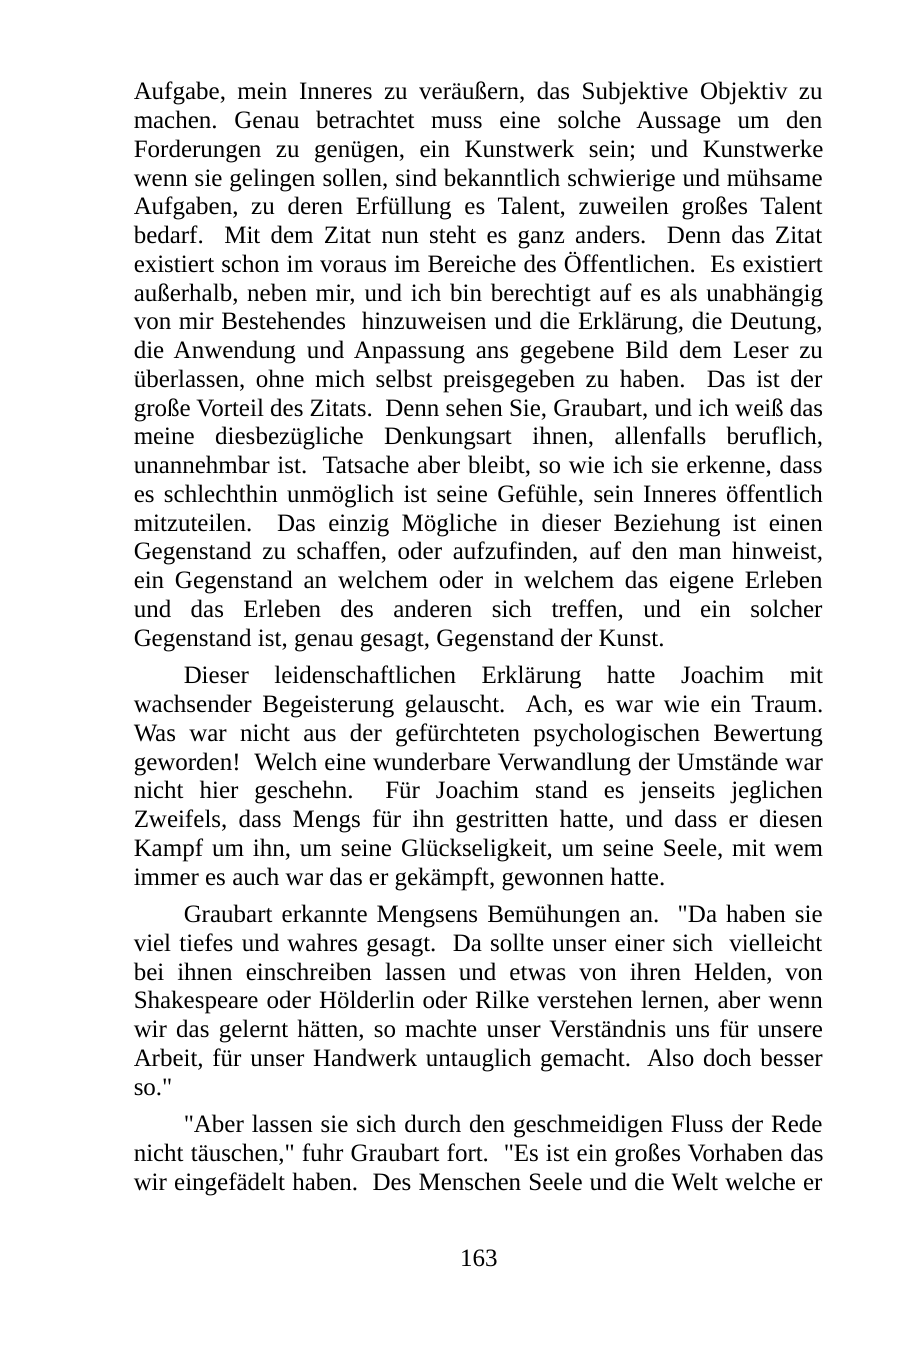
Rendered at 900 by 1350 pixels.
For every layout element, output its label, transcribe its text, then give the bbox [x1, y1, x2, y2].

text Graubart erkannte Mengsens Bemühungen an. "Da haben sie viel tiefes und wahres gesagt. Da sollte unser einer sich vielleicht bei ihnen einschreiben lassen und etwas von ihren Helden, von Shakespeare oder Hölderlin oder Rilke verstehen lernen, aber wenn wir das gelernt hätten, so machte unser Verständnis uns für unsere Arbeit, für unser Handwerk untauglich gemacht. Also doch besser so." [133, 899, 823, 1101]
text Dieser leidenschaftlichen Erklärung hatte Joachim mit wachsender Begeisterung gelauscht. Ach, es war wie ein Traum. Was war nicht aus der gefürchteten psychologischen Bewertung geworden! Welch eine wunderbare Verwandlung der Umstände war nicht hier geschehn. Für Joachim stand es jenseits jeglichen Zweifels, dass Mengs für ihn gestritten hatte, und dass er diesen Kampf um ihn, um seine Glückseligkeit, um seine Seele, mit wem immer es auch war das er gekämpft, gewonnen hatte. [133, 660, 823, 890]
text Aufgabe, mein Inneres zu veräußern, das Subjektive Objektiv zu machen. Genau betrachtet muss eine solche Aussage um den Forderungen zu genügen, ein Kunstwerk sein; und Kunstwerke wenn sie gelingen sollen, sind bekanntlich schwierige und mühsame Aufgaben, zu deren Erfüllung es Talent, zuweilen großes Talent bedarf. Mit dem Zitat nun steht es ganz anders. Denn das Zitat existiert schon im voraus im Bereiche des Öffentlichen. Es existiert außerhalb, neben mir, und ich bin berechtigt auf es als unabhängig von mir Bestehendes hinzuweisen und die Erklärung, die Deutung, die Anwendung und Anpassung ans gegebene Bild dem Leser zu überlassen, ohne mich selbst preisgegeben zu haben. Das ist der große Vorteil des Zitats. Denn sehen Sie, Graubart, und ich weiß das meine diesbezügliche Denkungsart ihnen, allenfalls beruflich, unannehmbar ist. Tatsache aber bleibt, so wie ich sie erkenne, dass es schlechthin unmöglich ist seine Gefühle, sein Inneres öffentlich mitzuteilen. Das einzig Mögliche in dieser Beziehung ist einen Gegenstand zu schaffen, oder aufzufinden, auf den man hinweist, ein Gegenstand an welchem oder in welchem das eigene Erleben und das Erleben des anderen sich treffen, und ein solcher Gegenstand ist, genau gesagt, Gegenstand der Kunst. [133, 76, 823, 651]
text "Aber lassen sie sich durch den geschmeidigen Fluss der Rede nicht täuschen," fuhr Graubart fort. "Es ist ein großes Vorhaben das wir eingefädelt haben. Des Menschen Seele und die Welt welche er [133, 1109, 823, 1196]
